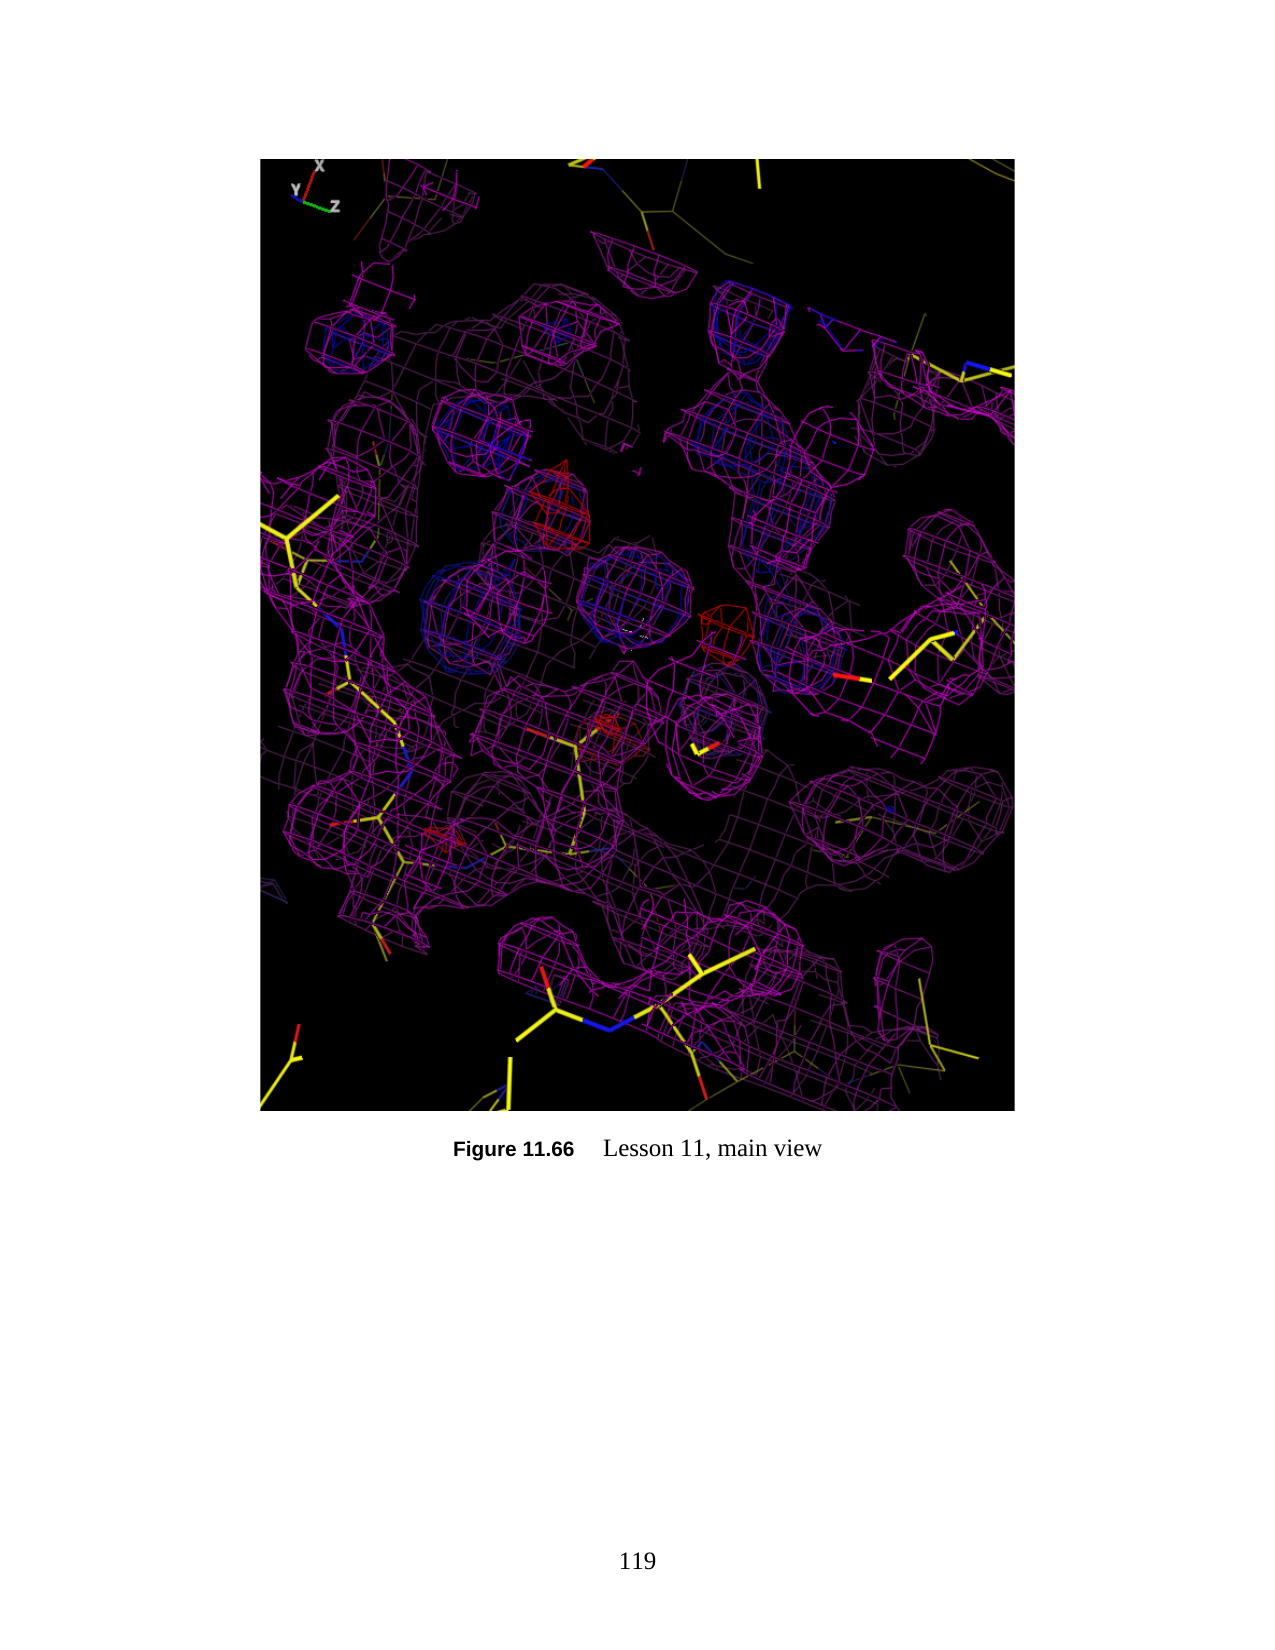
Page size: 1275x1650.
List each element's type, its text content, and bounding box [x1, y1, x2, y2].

text Figure 11.66 Lesson 11, main view [150, 1133, 1125, 1161]
picture [260, 159, 1015, 1111]
